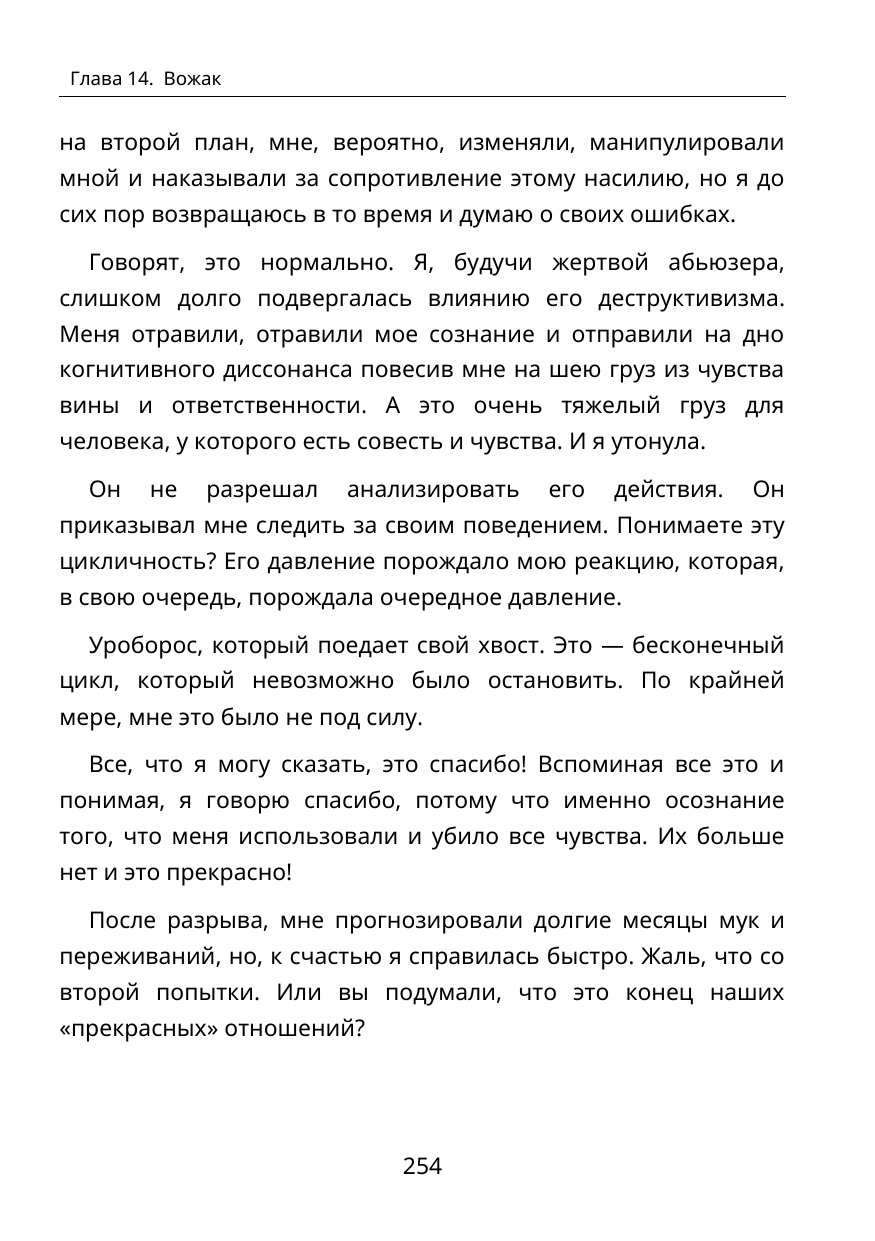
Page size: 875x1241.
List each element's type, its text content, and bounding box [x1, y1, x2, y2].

text Он не разрешал анализировать его действия. Он приказывал мне следить за своим поведением. Понимаете эту цикличность? Его давление порождало мою реакцию, которая, в свою очередь, порождала очередное давление. [59, 473, 786, 612]
text Все, что я могу сказать, это спасибо! Вспоминая все это и понимая, я говорю спасибо, потому что именно осознание того, что меня использовали и убило все чувства. Их больше нет и это прекрасно! [59, 748, 786, 887]
text на второй план, мне, вероятно, изменяли, манипулировали мной и наказывали за сопротивление этому насилию, но я до сих пор возвращаюсь в то время и думаю о своих ошибках. [59, 126, 786, 229]
text Уроборос, который поедает свой хвост. Это — бесконечный цикл, который невозможно было остановить. По крайней мере, мне это было не под силу. [59, 628, 786, 732]
text Говорят, это нормально. Я, будучи жертвой абьюзера, слишком долго подвергалась влиянию его деструктивизма. Меня отравили, отравили мое сознание и отправили на дно когнитивного диссонанса повесив мне на шею груз из чувства вины и ответственности. А это очень тяжелый груз для человека, у которого есть совесть и чувства. И я утонула. [59, 246, 786, 457]
text После разрыва, мне прогнозировали долгие месяцы мук и переживаний, но, к счастью я справилась быстро. Жаль, что со второй попытки. Или вы подумали, что это конец наших «прекрасных» отношений? [59, 904, 786, 1043]
